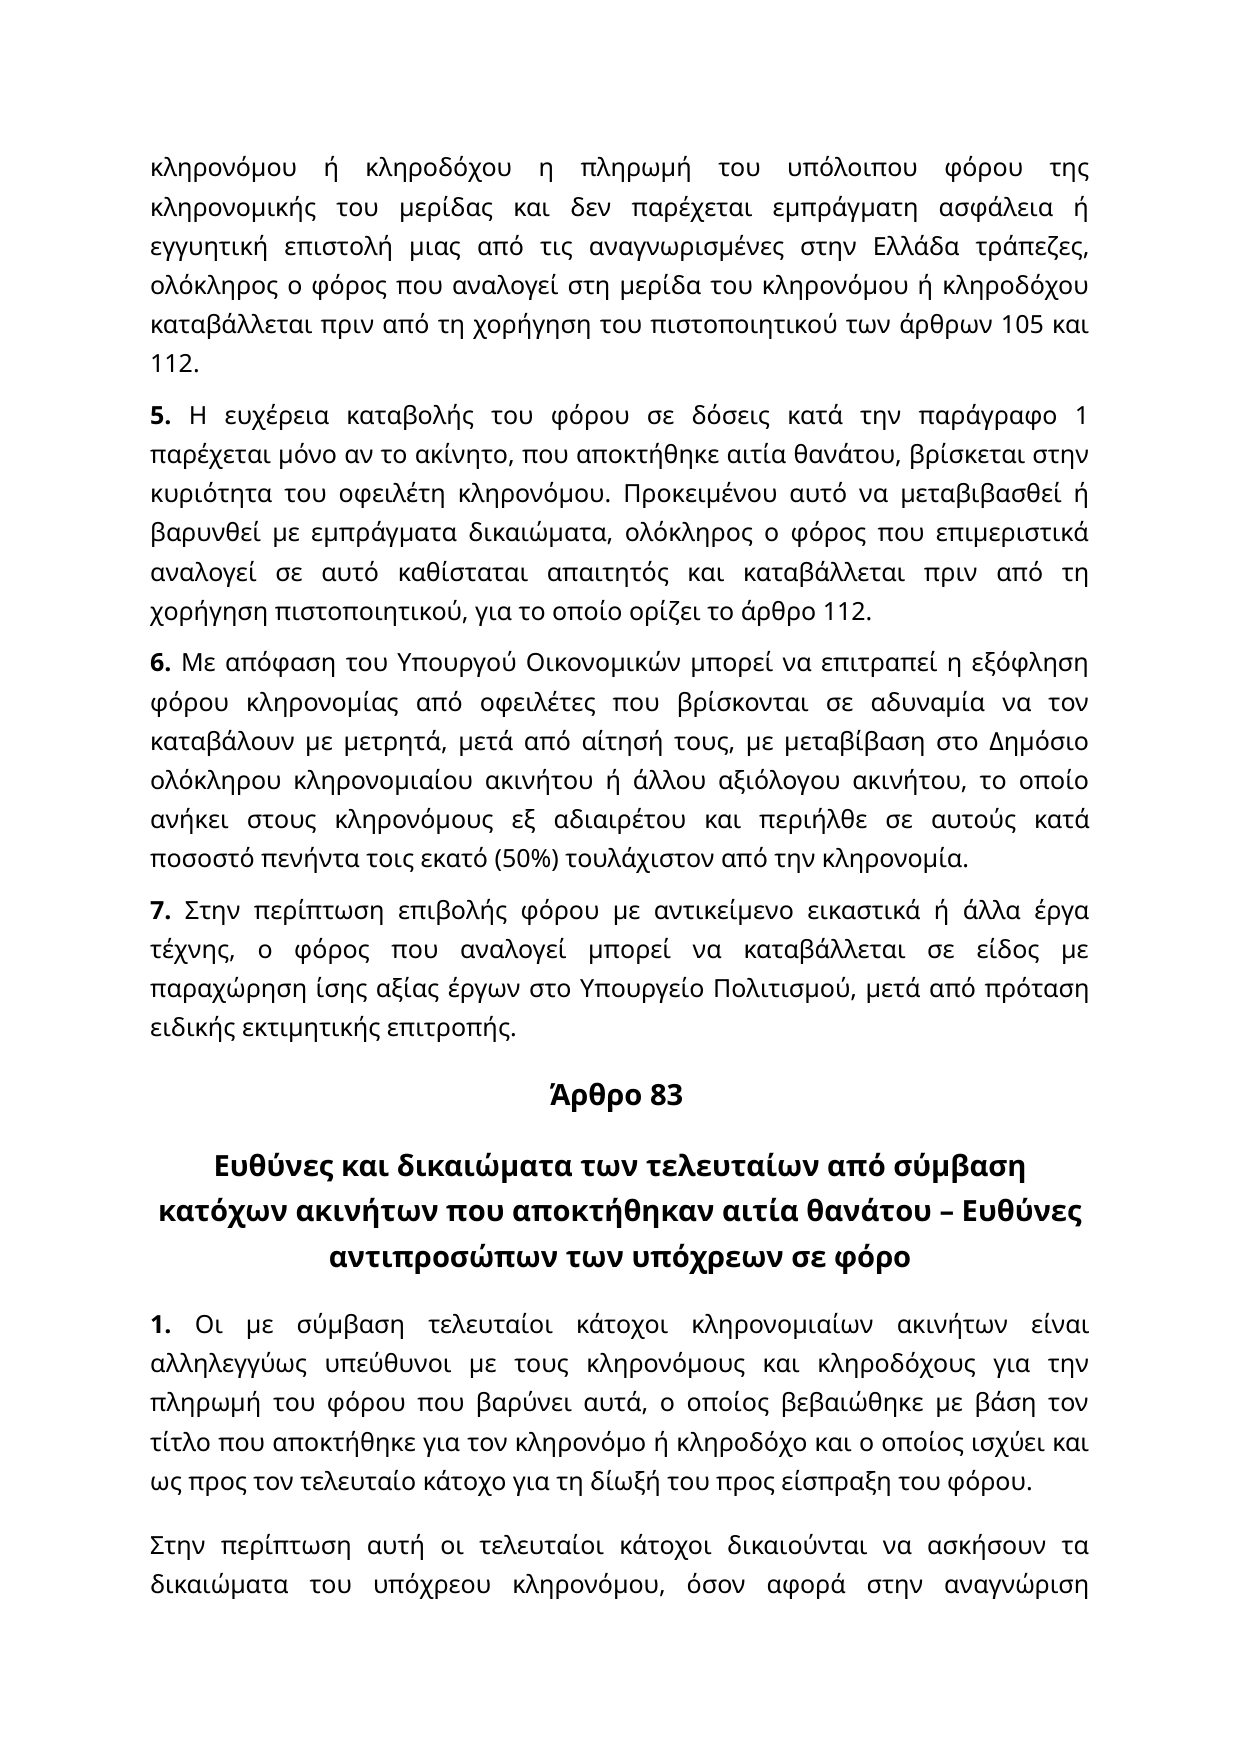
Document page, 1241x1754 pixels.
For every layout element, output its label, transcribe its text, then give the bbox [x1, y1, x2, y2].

text 5. Η ευχέρεια καταβολής του φόρου σε δόσεις κατά την παράγραφο 1 παρέχεται μόνο αν το ακίνητο, που αποκτήθηκε αιτία θανάτου, βρίσκεται στην κυριότητα του οφειλέτη κληρονόμου. Προκειμένου αυτό να μεταβιβασθεί ή βαρυνθεί με εμπράγματα δικαιώματα, ολόκληρος ο φόρος που επιμεριστικά αναλογεί σε αυτό καθίσταται απαιτητός και καταβάλλεται πριν από τη χορήγηση πιστοποιητικού, για το οποίο ορίζει το άρθρο 112. [150, 397, 1090, 627]
text κληρονόμου ή κληροδόχου η πληρωμή του υπόλοιπου φόρου της κληρονομικής του μερίδας και δεν παρέχεται εμπράγματη ασφάλεια ή εγγυητική επιστολή μιας από τις αναγνωρισμένες στην Ελλάδα τράπεζες, ολόκληρος ο φόρος που αναλογεί στη μερίδα του κληρονόμου ή κληροδόχου καταβάλλεται πριν από τη χορήγηση του πιστοποιητικού των άρθρων 105 και 112. [150, 150, 1090, 380]
text 1. Οι με σύμβαση τελευταίοι κάτοχοι κληρονομιαίων ακινήτων είναι αλληλεγγύως υπεύθυνοι με τους κληρονόμους και κληροδόχους για την πληρωμή του φόρου που βαρύνει αυτά, ο οποίος βεβαιώθηκε με βάση τον τίτλο που αποκτήθηκε για τον κληρονόμο ή κληροδόχο και ο οποίος ισχύει και ως προς τον τελευταίο κάτοχο για τη δίωξή του προς είσπραξη του φόρου. [150, 1307, 1090, 1497]
subtitle Ευθύνες και δικαιώματα των τελευταίων από σύμβαση κατόχων ακινήτων που αποκτήθηκαν αιτία θανάτου – Ευθύνες αντιπροσώπων των υπόχρεων σε φόρο [150, 1145, 1090, 1276]
text 7. Στην περίπτωση επιβολής φόρου με αντικείμενο εικαστικά ή άλλα έργα τέχνης, ο φόρος που αναλογεί μπορεί να καταβάλλεται σε είδος με παραχώρηση ίσης αξίας έργων στο Υπουργείο Πολιτισμού, μετά από πρόταση ειδικής εκτιμητικής επιτροπής. [150, 892, 1090, 1044]
text Στην περίπτωση αυτή οι τελευταίοι κάτοχοι δικαιούνται να ασκήσουν τα δικαιώματα του υπόχρεου κληρονόμου, όσον αφορά στην αναγνώριση [150, 1527, 1090, 1601]
subtitle Άρθρο 83 [150, 1074, 1090, 1114]
text 6. Με απόφαση του Υπουργού Οικονομικών μπορεί να επιτραπεί η εξόφληση φόρου κληρονομίας από οφειλέτες που βρίσκονται σε αδυναμία να τον καταβάλουν με μετρητά, μετά από αίτησή τους, με μεταβίβαση στο Δημόσιο ολόκληρου κληρονομιαίου ακινήτου ή άλλου αξιόλογου ακινήτου, το οποίο ανήκει στους κληρονόμους εξ αδιαιρέτου και περιήλθε σε αυτούς κατά ποσοστό πενήντα τοις εκατό (50%) τουλάχιστον από την κληρονομία. [150, 645, 1090, 875]
